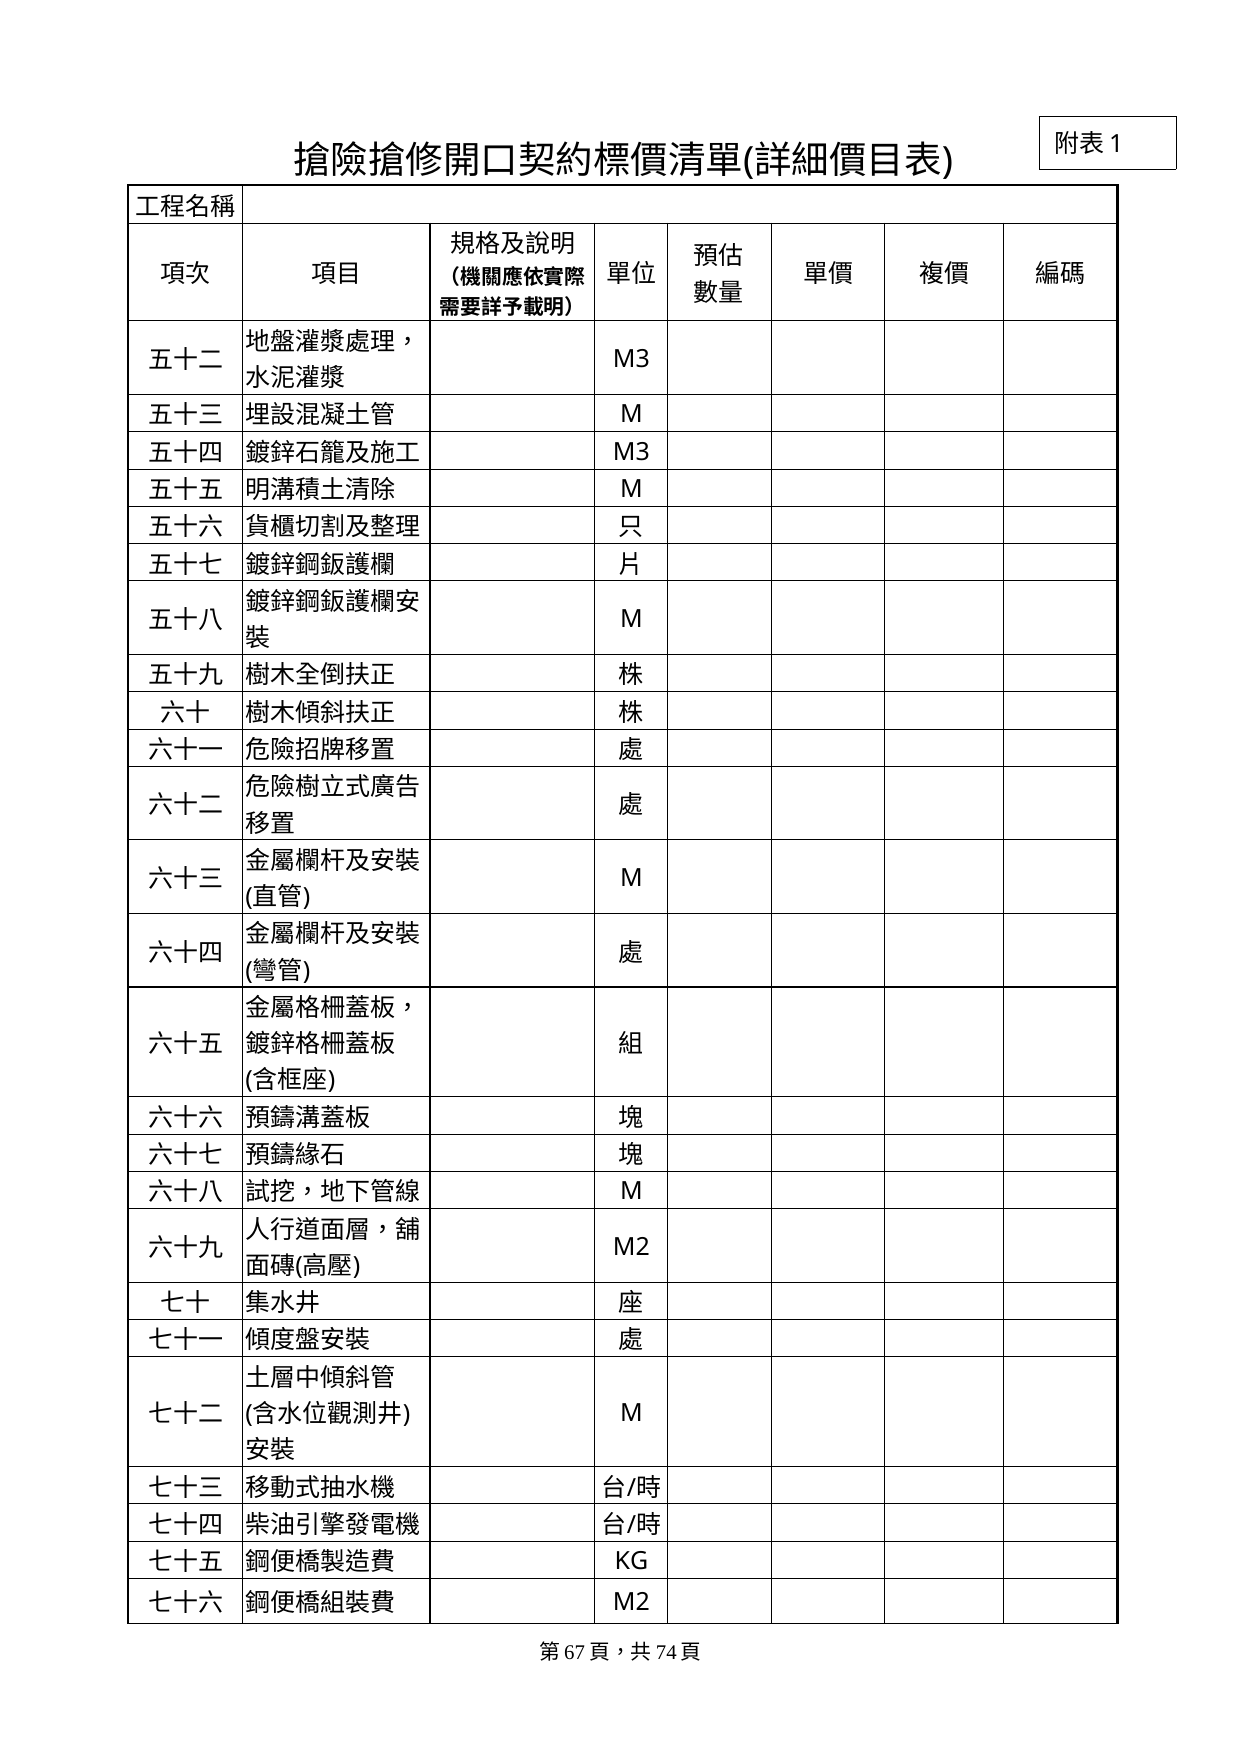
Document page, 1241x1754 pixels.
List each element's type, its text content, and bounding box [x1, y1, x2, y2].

table_cell 處 [595, 767, 667, 839]
table_cell 集水井 [243, 1283, 429, 1319]
table_cell [1004, 730, 1116, 766]
table_cell [1004, 988, 1116, 1096]
table_cell 處 [595, 1320, 667, 1356]
table_cell [668, 321, 771, 394]
table_cell 鍍鋅鋼鈑護欄 [243, 544, 429, 580]
table_cell [885, 581, 1003, 654]
table_cell [668, 432, 771, 468]
table_cell [431, 840, 594, 913]
table_cell 鍍鋅石籠及施工 [243, 432, 429, 468]
table_cell [431, 1135, 594, 1171]
table_cell 台/時 [595, 1467, 667, 1503]
table_cell 六十九 [129, 1209, 242, 1282]
table_cell [885, 321, 1003, 394]
table_cell [772, 432, 884, 468]
table_cell [1004, 840, 1116, 913]
table_cell [431, 767, 594, 839]
table_cell [885, 1542, 1003, 1578]
table_cell 七十一 [129, 1320, 242, 1356]
table_cell 五十八 [129, 581, 242, 654]
table_cell [431, 1097, 594, 1133]
table_cell [668, 1467, 771, 1503]
table_cell 六十二 [129, 767, 242, 839]
table_cell M [595, 1172, 667, 1208]
table_cell [885, 988, 1003, 1096]
table_cell [772, 767, 884, 839]
table_cell 塊 [595, 1135, 667, 1171]
table_cell M3 [595, 432, 667, 468]
table_cell [431, 432, 594, 468]
table_cell [1004, 1135, 1116, 1171]
table_cell [885, 767, 1003, 839]
table_cell [772, 1579, 884, 1623]
table_cell [668, 544, 771, 580]
table_cell [668, 1579, 771, 1623]
table_cell [885, 914, 1003, 986]
table_cell [1004, 767, 1116, 839]
table_cell M [595, 581, 667, 654]
table_cell [772, 1209, 884, 1282]
table_cell [668, 470, 771, 506]
table_cell 組 [595, 988, 667, 1096]
table_cell [885, 395, 1003, 431]
table_cell [1004, 1357, 1116, 1466]
table_cell [772, 988, 884, 1096]
table_cell [772, 692, 884, 728]
table_cell 六十六 [129, 1097, 242, 1133]
table_cell [885, 1504, 1003, 1541]
table_cell M2 [595, 1209, 667, 1282]
table_cell [772, 1283, 884, 1319]
table_cell [431, 988, 594, 1096]
table_cell [668, 767, 771, 839]
table_cell 編碼 [1004, 224, 1116, 320]
table_cell [885, 470, 1003, 506]
table_cell 七十二 [129, 1357, 242, 1466]
table_cell 六十 [129, 692, 242, 728]
table_cell 明溝積土清除 [243, 470, 429, 506]
table_cell [885, 1097, 1003, 1133]
table_cell [885, 1172, 1003, 1208]
table_cell [1004, 1579, 1116, 1623]
table_cell [772, 581, 884, 654]
table_cell [885, 1579, 1003, 1623]
table_cell [772, 321, 884, 394]
table_cell 株 [595, 692, 667, 728]
table_cell 項目 [243, 224, 429, 320]
table_cell [431, 1467, 594, 1503]
table_cell 危險樹立式廣告移置 [243, 767, 429, 839]
table_cell [431, 914, 594, 986]
table_cell M3 [595, 321, 667, 394]
table_cell [431, 655, 594, 691]
table_cell [431, 581, 594, 654]
table_cell [431, 544, 594, 580]
table_cell [668, 730, 771, 766]
table_cell 片 [595, 544, 667, 580]
table_cell 座 [595, 1283, 667, 1319]
table_cell [431, 1542, 594, 1578]
table_cell [885, 840, 1003, 913]
table_cell [772, 1357, 884, 1466]
table_cell [668, 1357, 771, 1466]
table_cell [431, 321, 594, 394]
table_cell 鍍鋅鋼鈑護欄安裝 [243, 581, 429, 654]
table_cell [1004, 1504, 1116, 1541]
table_cell [668, 1283, 771, 1319]
table_cell [885, 1320, 1003, 1356]
table_cell [885, 1283, 1003, 1319]
table_cell [772, 840, 884, 913]
table_cell [772, 914, 884, 986]
table_cell [1004, 692, 1116, 728]
table_cell [1004, 432, 1116, 468]
table_cell [668, 692, 771, 728]
table_cell 埋設混凝土管 [243, 395, 429, 431]
table_cell 試挖，地下管線 [243, 1172, 429, 1208]
table_cell 六十四 [129, 914, 242, 986]
table_cell 貨櫃切割及整理 [243, 507, 429, 543]
table_cell 土層中傾斜管(含水位觀測井)安裝 [243, 1357, 429, 1466]
table_cell [668, 1135, 771, 1171]
table_cell [1004, 470, 1116, 506]
table_cell [885, 655, 1003, 691]
table_cell [668, 1172, 771, 1208]
table_cell 工程名稱 [129, 186, 242, 223]
table_cell [1004, 1320, 1116, 1356]
table_cell 單價 [772, 224, 884, 320]
table_cell [431, 1320, 594, 1356]
table_cell 預鑄溝蓋板 [243, 1097, 429, 1133]
table_cell [431, 507, 594, 543]
table_cell 危險招牌移置 [243, 730, 429, 766]
table_cell [885, 544, 1003, 580]
table_cell 柴油引擎發電機 [243, 1504, 429, 1541]
table_cell [1004, 1209, 1116, 1282]
table_cell 地盤灌漿處理，水泥灌漿 [243, 321, 429, 394]
table_cell [668, 655, 771, 691]
table_cell [431, 1283, 594, 1319]
table_cell [772, 1320, 884, 1356]
table_cell [1004, 1097, 1116, 1133]
table_cell 處 [595, 914, 667, 986]
table_cell [668, 581, 771, 654]
table_cell [1004, 395, 1116, 431]
table_cell 金屬欄杆及安裝(彎管) [243, 914, 429, 986]
table_cell 六十七 [129, 1135, 242, 1171]
table_cell 五十七 [129, 544, 242, 580]
table_cell M [595, 840, 667, 913]
table_cell [431, 1579, 594, 1623]
table_cell [885, 1209, 1003, 1282]
table_header 搶險搶修開口契約標價清單(詳細價目表) [128, 130, 1117, 184]
table_cell 處 [595, 730, 667, 766]
table_cell 樹木傾斜扶正 [243, 692, 429, 728]
table_cell [772, 655, 884, 691]
table_cell 台/時 [595, 1504, 667, 1541]
table_cell [431, 730, 594, 766]
table_cell 六十三 [129, 840, 242, 913]
table_cell 傾度盤安裝 [243, 1320, 429, 1356]
table_cell 金屬格柵蓋板，鍍鋅格柵蓋板(含框座) [243, 988, 429, 1096]
table_cell [772, 1135, 884, 1171]
table_cell 六十五 [129, 988, 242, 1096]
table_cell [1004, 507, 1116, 543]
table_cell [243, 186, 1116, 223]
table_cell [772, 1504, 884, 1541]
table_cell [1004, 1283, 1116, 1319]
table_cell 預鑄緣石 [243, 1135, 429, 1171]
table_cell 七十四 [129, 1504, 242, 1541]
table_cell M [595, 470, 667, 506]
table_cell 只 [595, 507, 667, 543]
table_cell [885, 507, 1003, 543]
table_cell [1004, 321, 1116, 394]
table_cell [885, 1135, 1003, 1171]
table_cell [668, 1542, 771, 1578]
table_cell [772, 1542, 884, 1578]
table_cell [772, 1172, 884, 1208]
table_cell 項次 [129, 224, 242, 320]
table_cell 鋼便橋組裝費 [243, 1579, 429, 1623]
table_cell [431, 1209, 594, 1282]
table_cell [1004, 581, 1116, 654]
table_cell [772, 1467, 884, 1503]
table_cell [772, 470, 884, 506]
table_cell 複價 [885, 224, 1003, 320]
table_cell [668, 840, 771, 913]
table_cell 單位 [595, 224, 667, 320]
table_cell 五十六 [129, 507, 242, 543]
table_cell 移動式抽水機 [243, 1467, 429, 1503]
table_cell M2 [595, 1579, 667, 1623]
table_cell M [595, 1357, 667, 1466]
table_cell 金屬欄杆及安裝(直管) [243, 840, 429, 913]
table_cell M [595, 395, 667, 431]
table_cell 株 [595, 655, 667, 691]
table_cell [885, 730, 1003, 766]
table_cell [885, 1467, 1003, 1503]
table_cell [885, 1357, 1003, 1466]
table_cell [1004, 544, 1116, 580]
table_cell 五十三 [129, 395, 242, 431]
table_cell [772, 730, 884, 766]
table_cell 七十五 [129, 1542, 242, 1578]
table_cell [668, 507, 771, 543]
table_cell [668, 914, 771, 986]
table_cell [772, 507, 884, 543]
table_cell [431, 1504, 594, 1541]
table_cell 七十六 [129, 1579, 242, 1623]
table_cell [668, 1504, 771, 1541]
table_cell [431, 692, 594, 728]
table_cell [1004, 1467, 1116, 1503]
table_cell [668, 1097, 771, 1133]
table_cell [668, 988, 771, 1096]
table_cell 五十二 [129, 321, 242, 394]
table_cell [1004, 914, 1116, 986]
table_cell [668, 1209, 771, 1282]
table_cell 五十四 [129, 432, 242, 468]
table_cell 樹木全倒扶正 [243, 655, 429, 691]
table_cell [431, 395, 594, 431]
table_cell 塊 [595, 1097, 667, 1133]
table_cell 五十九 [129, 655, 242, 691]
table_cell 預估數量 [668, 224, 771, 320]
table_cell KG [595, 1542, 667, 1578]
table_cell [668, 1320, 771, 1356]
table_cell [772, 1097, 884, 1133]
table_cell 六十八 [129, 1172, 242, 1208]
table_cell 七十 [129, 1283, 242, 1319]
table_cell 規格及說明 （機關應依實際需要詳予載明） [431, 224, 594, 320]
table_cell [772, 395, 884, 431]
table_cell [885, 692, 1003, 728]
table_cell 鋼便橋製造費 [243, 1542, 429, 1578]
table_cell [1004, 1542, 1116, 1578]
table_cell [431, 1357, 594, 1466]
table_cell 人行道面層，舖面磚(高壓) [243, 1209, 429, 1282]
table_cell 五十五 [129, 470, 242, 506]
table_cell [1004, 655, 1116, 691]
table_cell [431, 1172, 594, 1208]
table_cell 七十三 [129, 1467, 242, 1503]
table_cell [668, 395, 771, 431]
table_cell 六十一 [129, 730, 242, 766]
table_cell [885, 432, 1003, 468]
table_cell [772, 544, 884, 580]
table_cell [431, 470, 594, 506]
table_cell [1004, 1172, 1116, 1208]
